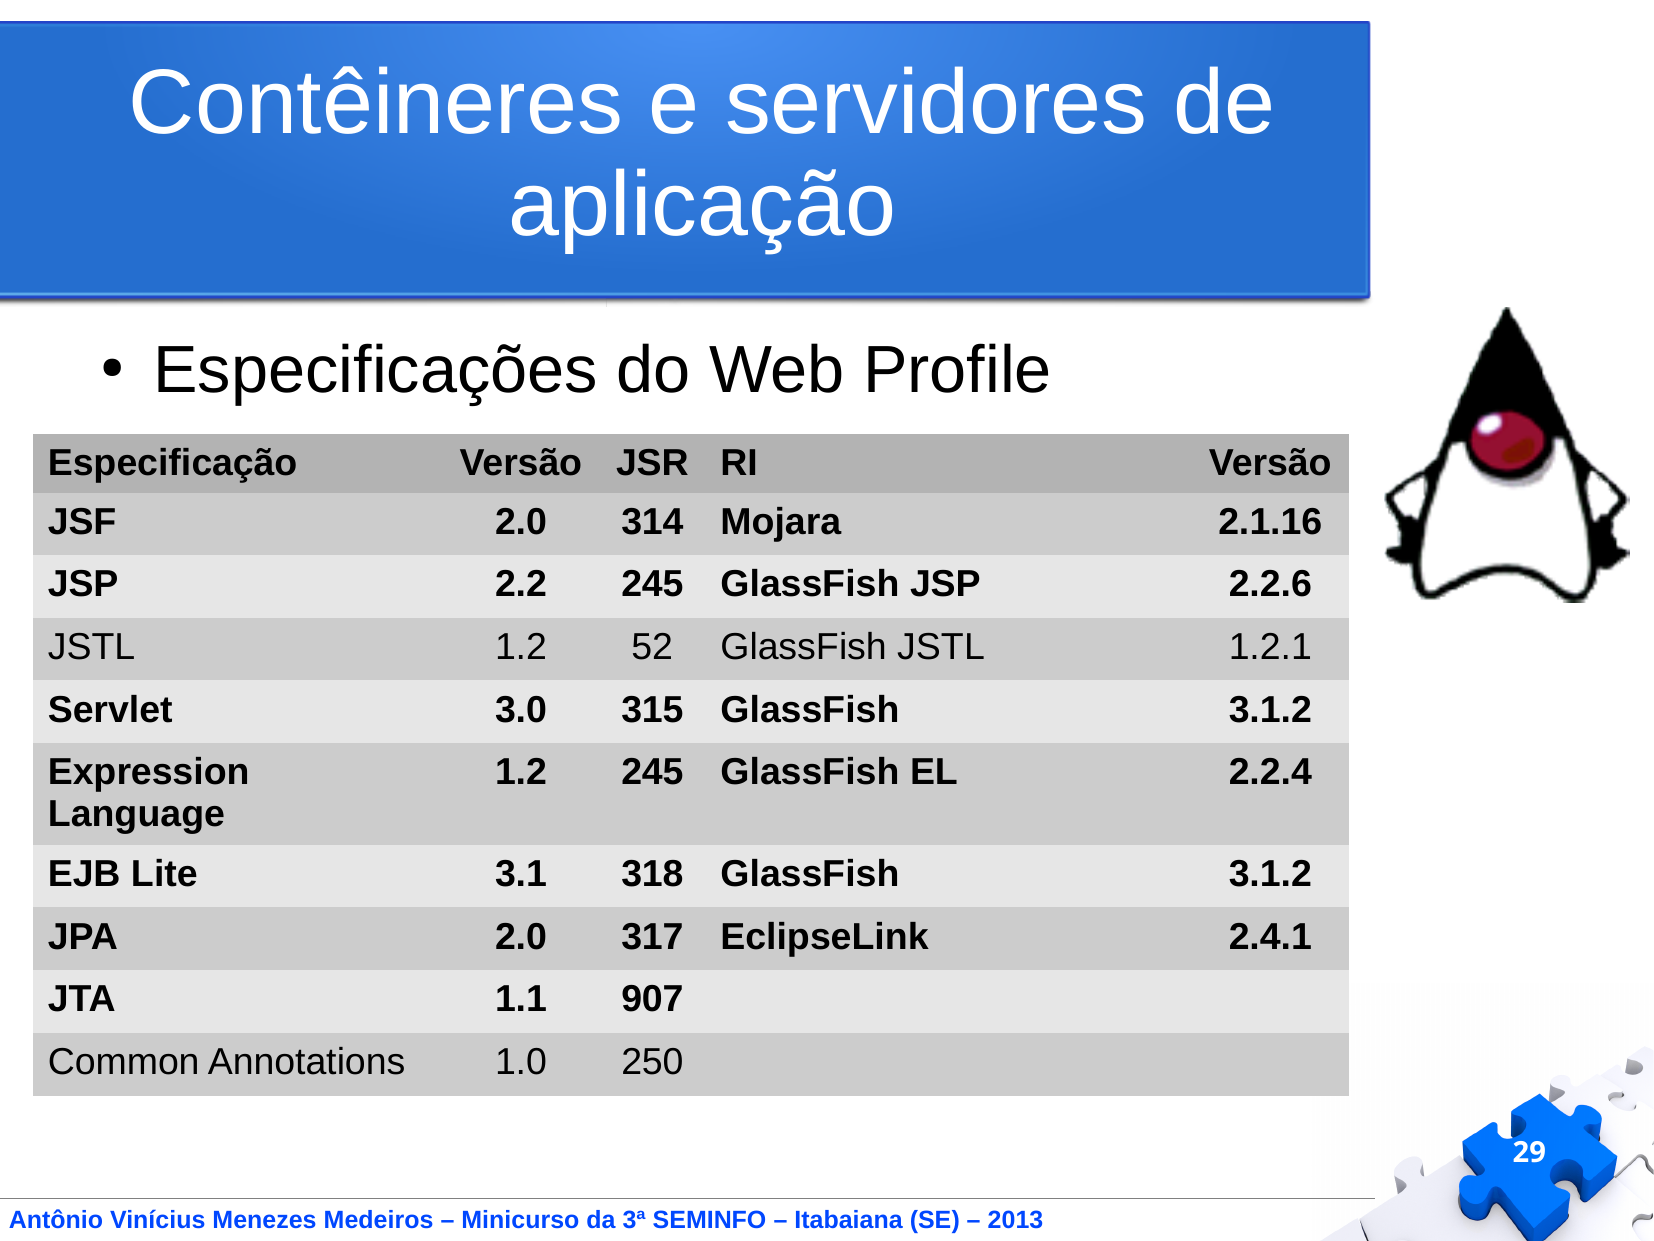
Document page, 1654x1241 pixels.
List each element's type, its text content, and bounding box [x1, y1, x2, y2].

table_cell 1.2 [443, 743, 599, 845]
table_cell 3.0 [443, 680, 599, 743]
table_cell GlassFish JSTL [706, 618, 1191, 680]
table_cell [1191, 1033, 1349, 1096]
table_cell 317 [599, 907, 706, 970]
title Contêineres e servidores de aplicação [82, 49, 1323, 257]
table_cell Mojara [706, 493, 1191, 555]
table_cell 2.4.1 [1191, 907, 1349, 970]
table_header Versão [443, 434, 599, 493]
table_cell 314 [599, 493, 706, 555]
table_cell 2.2.4 [1191, 743, 1349, 845]
picture [0, 21, 1375, 307]
table_header JSR [599, 434, 706, 493]
table_cell 2.2 [443, 555, 599, 618]
table_cell [1191, 970, 1349, 1033]
table_cell EJB Lite [33, 845, 443, 907]
table_cell 1.0 [443, 1033, 599, 1096]
table_cell JTA [33, 970, 443, 1033]
picture [1311, 983, 1654, 1241]
table_cell Servlet [33, 680, 443, 743]
table_cell 907 [599, 970, 706, 1033]
table_cell 2.2.6 [1191, 555, 1349, 618]
table_cell 245 [599, 743, 706, 845]
table_cell JSP [33, 555, 443, 618]
table_cell 315 [599, 680, 706, 743]
table_cell 3.1 [443, 845, 599, 907]
table_cell GlassFish JSP [706, 555, 1191, 618]
table_cell 1.1 [443, 970, 599, 1033]
table_cell 318 [599, 845, 706, 907]
table_header Versão [1191, 434, 1349, 493]
table_cell 2.0 [443, 907, 599, 970]
picture [1384, 307, 1630, 603]
table_cell 1.2 [443, 618, 599, 680]
table_cell JPA [33, 907, 443, 970]
table_cell 2.0 [443, 493, 599, 555]
table_cell 52 [599, 618, 706, 680]
table_cell 3.1.2 [1191, 845, 1349, 907]
table_cell GlassFish EL [706, 743, 1191, 845]
table_cell 3.1.2 [1191, 680, 1349, 743]
table_cell Expression Language [33, 743, 443, 845]
table_cell JSTL [33, 618, 443, 680]
table_cell GlassFish [706, 845, 1191, 907]
table_cell JSF [33, 493, 443, 555]
table_cell [706, 1033, 1191, 1096]
table_cell 2.1.16 [1191, 493, 1349, 555]
table_cell 245 [599, 555, 706, 618]
table_cell Common Annotations [33, 1033, 443, 1096]
table_cell [706, 970, 1191, 1033]
list Especificações do Web Profile [82, 332, 1356, 1111]
table_cell GlassFish [706, 680, 1191, 743]
table_header RI [706, 434, 1191, 493]
table_header Especificação [33, 434, 443, 493]
table_cell 250 [599, 1033, 706, 1096]
table_cell EclipseLink [706, 907, 1191, 970]
table_cell 1.2.1 [1191, 618, 1349, 680]
